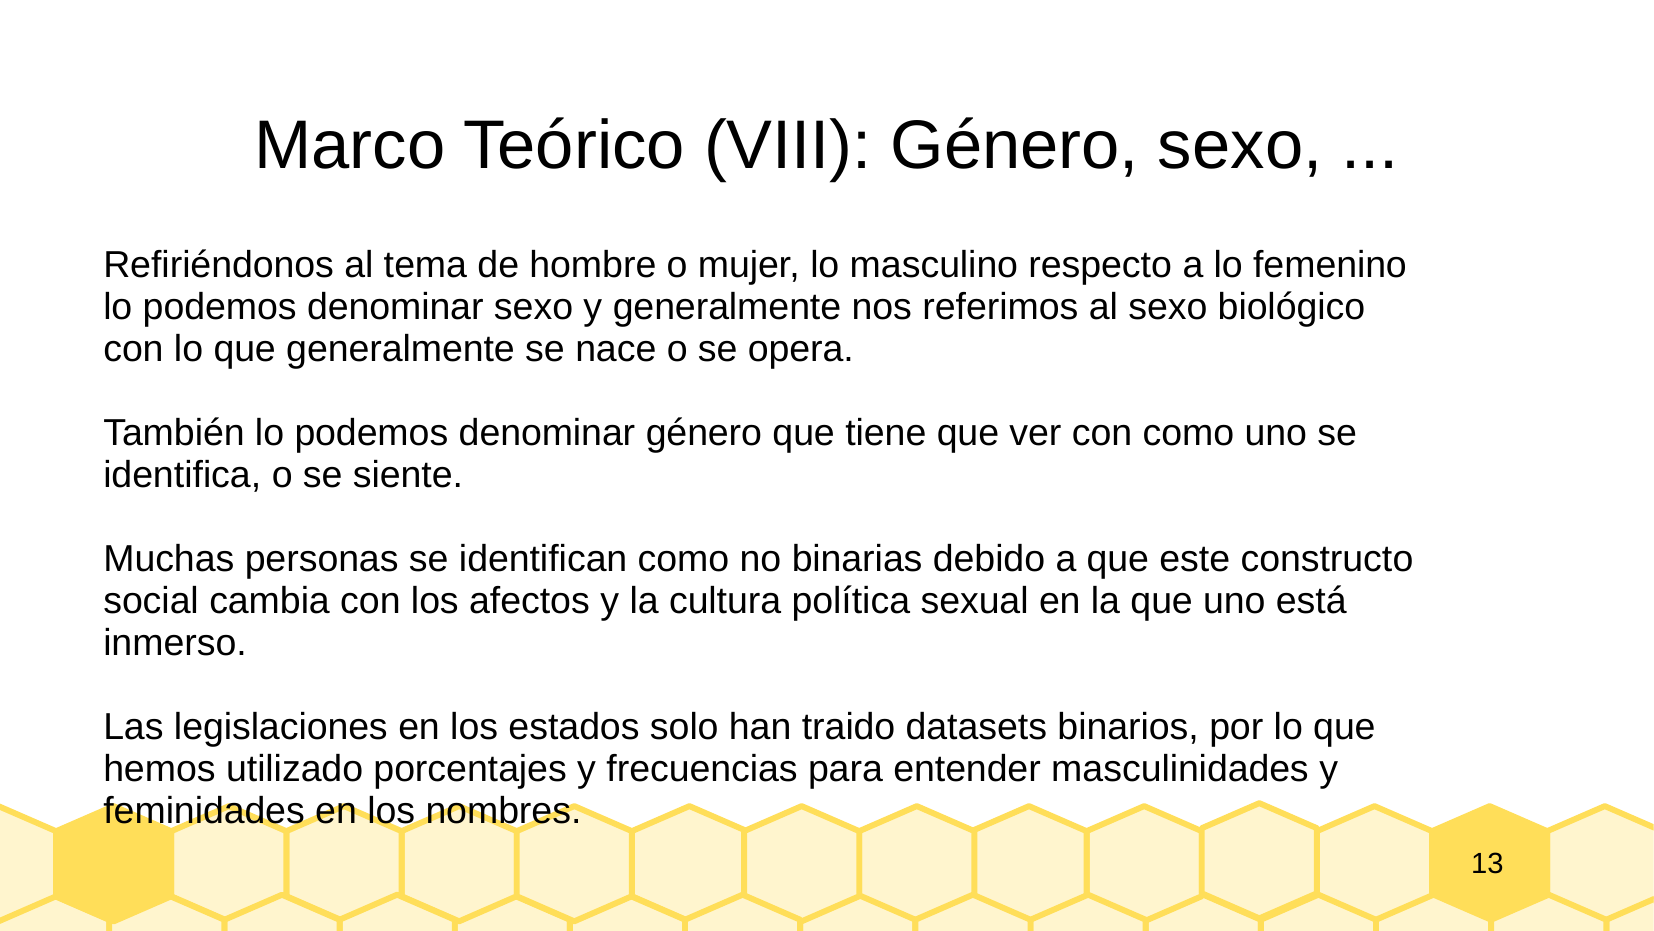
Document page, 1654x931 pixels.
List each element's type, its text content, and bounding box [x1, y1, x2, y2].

title Marco Teórico (VIII): Género, sexo, ... [88, 70, 1565, 219]
text_box Refiriéndonos al tema de hombre o mujer, lo masculino respecto a lo femenino lo podemos denominar sexo y generalmente nos referimos al sexo biológico con lo que generalmente se nace o se opera. También lo podemos denominar género que tiene que ver con como uno se identifica, o se siente. Muchas personas se identifican como no binarias debido a que este constructo social cambia con los afectos y la cultura política sexual en la que uno está inmerso. Las legislaciones en los estados solo han traido datasets binarios, por lo que hemos utilizado porcentajes y frecuencias para entender masculinidades y feminidades en los nombres. [88, 236, 1447, 839]
